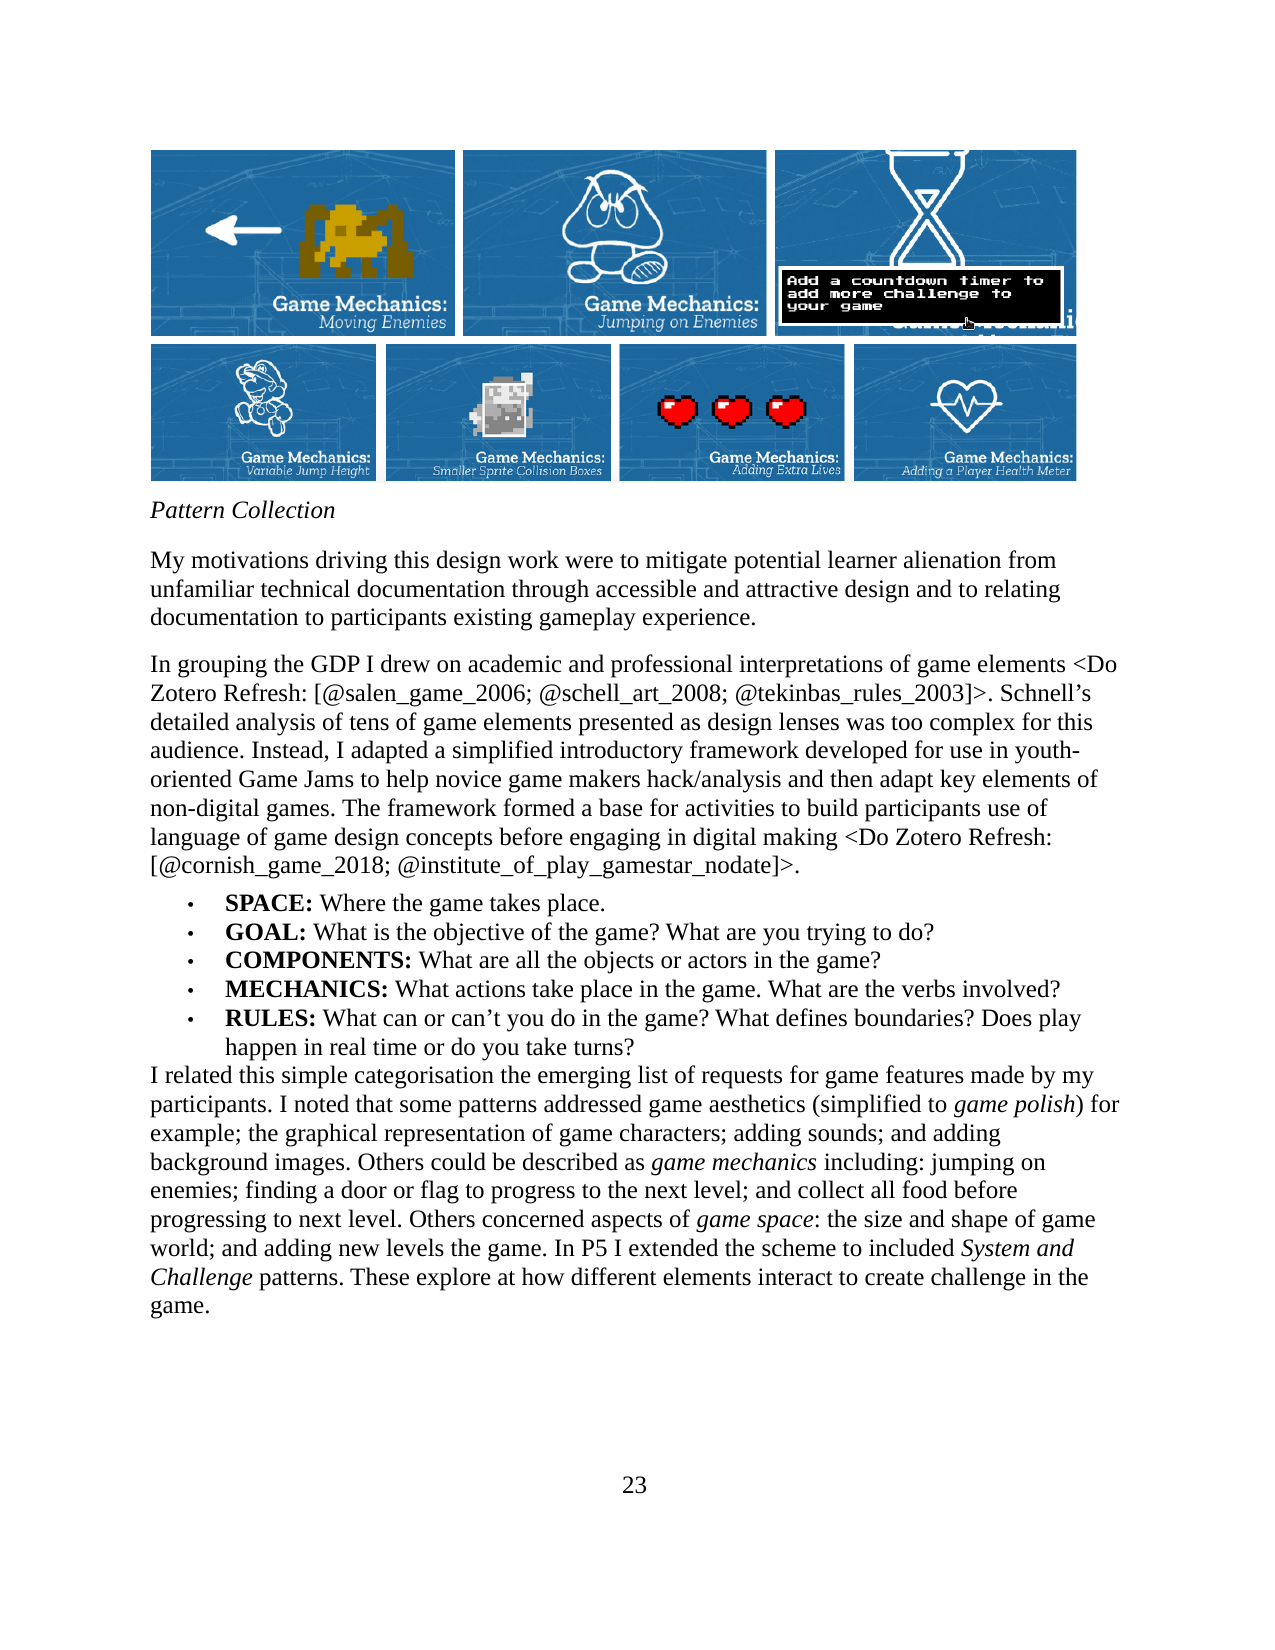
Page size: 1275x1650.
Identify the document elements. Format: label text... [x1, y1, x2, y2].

text My motivations driving this design work were to mitigate potential learner alienation from unfamiliar technical documentation through accessible and attractive design and to relating documentation to participants existing gameplay experience. [150, 545, 1125, 631]
text I related this simple categorisation the emerging list of requests for game features made by my participants. I noted that some patterns addressed game aesthetics (simplified to game polish) for example; the graphical representation of game characters; adding sounds; and adding background images. Others could be described as game mechanics including: jumping on enemies; finding a door or flag to progress to the next level; and collect all food before progressing to next level. Others concerned aspects of game space: the size and shape of game world; and adding new levels the game. In P5 I extended the scheme to included System and Challenge patterns. These explore at how different elements interact to create challenge in the game. [150, 1061, 1125, 1319]
list COMPONENTS: What are all the objects or actors in the game? [187, 946, 1125, 974]
list RULES: What can or can’t you do in the game? What defines boundaries? Does play happen in real time or do you take turns? [187, 1003, 1125, 1061]
text Pattern Collection [150, 495, 1125, 523]
list GOAL: What is the objective of the game? What are you trying to do? [187, 917, 1125, 946]
picture [150, 150, 1077, 483]
text In grouping the GDP I drew on academic and professional interpretations of game elements <Do Zotero Refresh: [@salen_game_2006; @schell_art_2008; @tekinbas_rules_2003]>. Schnell’s detailed analysis of tens of game elements presented as design lenses was too complex for this audience. Instead, I adapted a simplified introductory framework developed for use in youth-oriented Game Jams to help novice game makers hack/analysis and then adapt key elements of non-digital games. The framework formed a base for activities to build participants use of language of game design concepts before engaging in digital making <Do Zotero Refresh: [@cornish_game_2018; @institute_of_play_gamestar_nodate]>. [150, 649, 1125, 879]
list SPACE: Where the game takes place. [187, 888, 1125, 917]
list MECHANICS: What actions take place in the game. What are the verbs involved? [187, 974, 1125, 1003]
